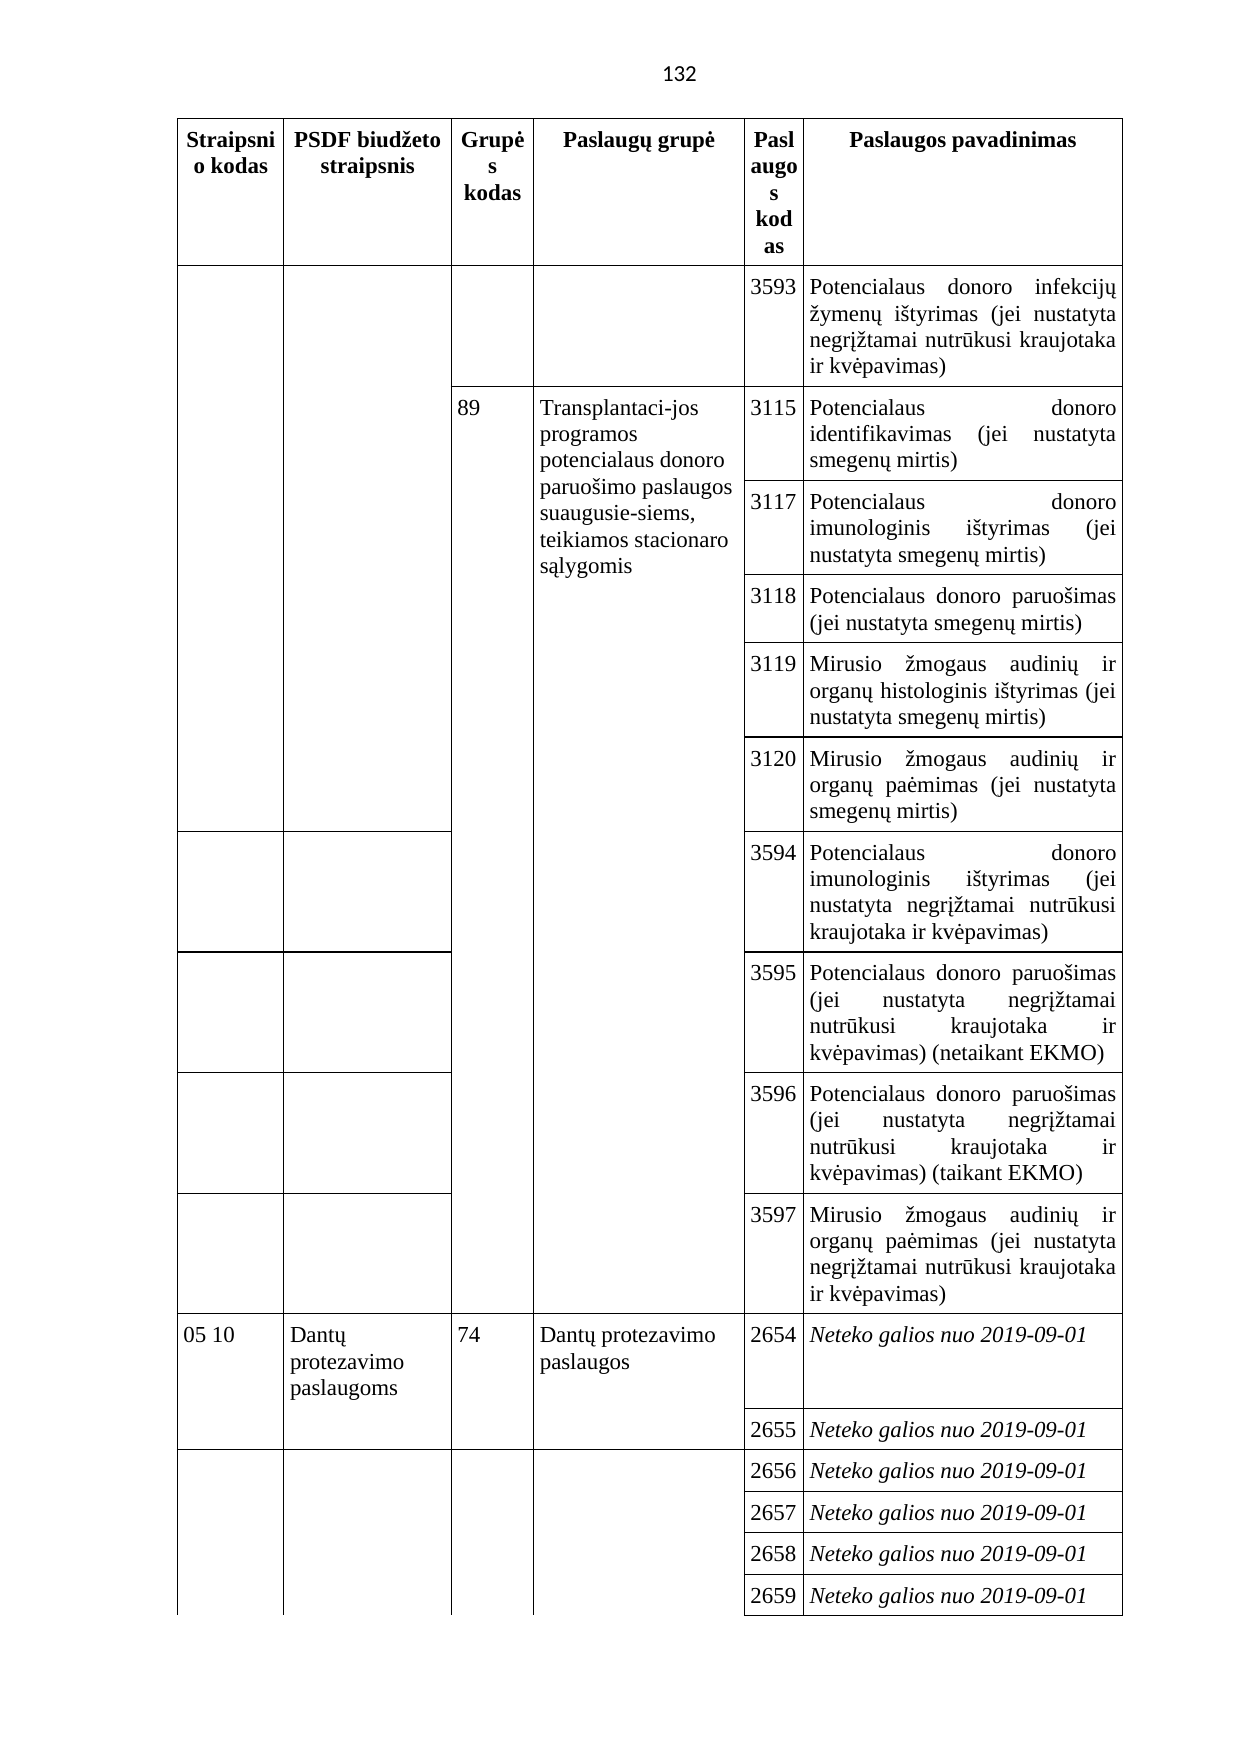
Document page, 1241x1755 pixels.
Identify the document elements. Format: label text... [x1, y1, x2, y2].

table_header Straipsnio kodas [178, 119, 283, 265]
table_cell Potencialaus donoro paruošimas (jei nustatyta negrįžtamai nutrūkusi kraujotaka ir kvėpavimas) (netaikant EKMO) [804, 953, 1122, 1072]
table_cell 2658 [745, 1533, 803, 1574]
table_cell Potencialaus donoro infekcijų žymenų ištyrimas (jei nustatyta negrįžtamai nutrūkusi kraujotaka ir kvėpavimas) [804, 266, 1122, 386]
table_cell 89 [452, 387, 533, 1313]
table_cell [284, 1194, 451, 1313]
table_cell Potencialaus donoro imunologinis ištyrimas (jei nustatyta negrįžtamai nutrūkusi kraujotaka ir kvėpavimas) [804, 832, 1122, 951]
table_header Paslaugos kodas [745, 119, 803, 265]
table_cell [534, 1408, 744, 1449]
table_cell [284, 1491, 451, 1532]
table_cell 74 [452, 1314, 533, 1407]
table_cell [178, 1408, 283, 1449]
table_cell [284, 1532, 451, 1574]
table_cell Dantų protezavimo paslaugoms [284, 1314, 451, 1407]
table_cell 3118 [745, 575, 803, 642]
table_cell 3115 [745, 387, 803, 480]
table_cell [452, 1450, 533, 1491]
table_cell 3594 [745, 832, 803, 951]
table_cell 2657 [745, 1492, 803, 1532]
table_cell [284, 1574, 451, 1615]
table_cell [534, 266, 744, 386]
table_cell [284, 266, 451, 831]
table_cell [284, 1073, 451, 1193]
table_cell [178, 832, 283, 951]
table_header Grupės kodas [452, 119, 533, 265]
table_cell [178, 953, 283, 1072]
table_cell Transplantaci-jos programos potencialaus donoro paruošimo paslaugos suaugusie-siems, teikiamos stacionaro sąlygomis [534, 387, 744, 1313]
table_cell Neteko galios nuo 2019-09-01 [804, 1450, 1122, 1491]
table_cell [534, 1574, 744, 1615]
table_cell 2654 [745, 1314, 803, 1407]
table_cell [178, 1450, 283, 1491]
table_cell [534, 1491, 744, 1532]
table_header PSDF biudžeto straipsnis [284, 119, 451, 265]
table_cell [452, 1532, 533, 1574]
table_cell [284, 832, 451, 951]
table_cell Neteko galios nuo 2019-09-01 [804, 1314, 1122, 1407]
table_header Paslaugų grupė [534, 119, 744, 265]
table_cell 2659 [745, 1575, 803, 1615]
table_cell [452, 266, 533, 386]
table_cell 2655 [745, 1409, 803, 1449]
table_cell [284, 1450, 451, 1491]
table_cell Mirusio žmogaus audinių ir organų histologinis ištyrimas (jei nustatyta smegenų mirtis) [804, 643, 1122, 736]
table_cell [178, 1532, 283, 1574]
table_cell [284, 953, 451, 1072]
table_cell [178, 1194, 283, 1313]
table_cell Neteko galios nuo 2019-09-01 [804, 1575, 1122, 1615]
table_cell Potencialaus donoro imunologinis ištyrimas (jei nustatyta smegenų mirtis) [804, 481, 1122, 574]
table_cell 3596 [745, 1073, 803, 1193]
table_cell Potencialaus donoro paruošimas (jei nustatyta smegenų mirtis) [804, 575, 1122, 642]
table_cell Potencialaus donoro identifikavimas (jei nustatyta smegenų mirtis) [804, 387, 1122, 480]
table_cell 2656 [745, 1450, 803, 1491]
table_header Paslaugos pavadinimas [804, 119, 1122, 265]
table_cell Mirusio žmogaus audinių ir organų paėmimas (jei nustatyta negrįžtamai nutrūkusi kraujotaka ir kvėpavimas) [804, 1194, 1122, 1313]
table_cell Neteko galios nuo 2019-09-01 [804, 1533, 1122, 1574]
table_cell Neteko galios nuo 2019-09-01 [804, 1409, 1122, 1449]
table_cell 3597 [745, 1194, 803, 1313]
table_cell [534, 1532, 744, 1574]
table_cell [452, 1408, 533, 1449]
table_cell [178, 1574, 283, 1615]
table_cell Potencialaus donoro paruošimas (jei nustatyta negrįžtamai nutrūkusi kraujotaka ir kvėpavimas) (taikant EKMO) [804, 1073, 1122, 1193]
table_cell [178, 266, 283, 831]
table_cell [178, 1491, 283, 1532]
table_cell [452, 1574, 533, 1615]
table_cell Dantų protezavimo paslaugos [534, 1314, 744, 1407]
table_cell [284, 1408, 451, 1449]
table_cell 3120 [745, 738, 803, 831]
table_cell [178, 1073, 283, 1193]
table_cell Neteko galios nuo 2019-09-01 [804, 1492, 1122, 1532]
table_cell 3117 [745, 481, 803, 574]
table_cell 3593 [745, 266, 803, 386]
table_cell Mirusio žmogaus audinių ir organų paėmimas (jei nustatyta smegenų mirtis) [804, 738, 1122, 831]
table_cell [452, 1491, 533, 1532]
table_cell 3119 [745, 643, 803, 736]
table_cell [534, 1450, 744, 1491]
table_cell 05 10 [178, 1314, 283, 1407]
table_cell 3595 [745, 953, 803, 1072]
